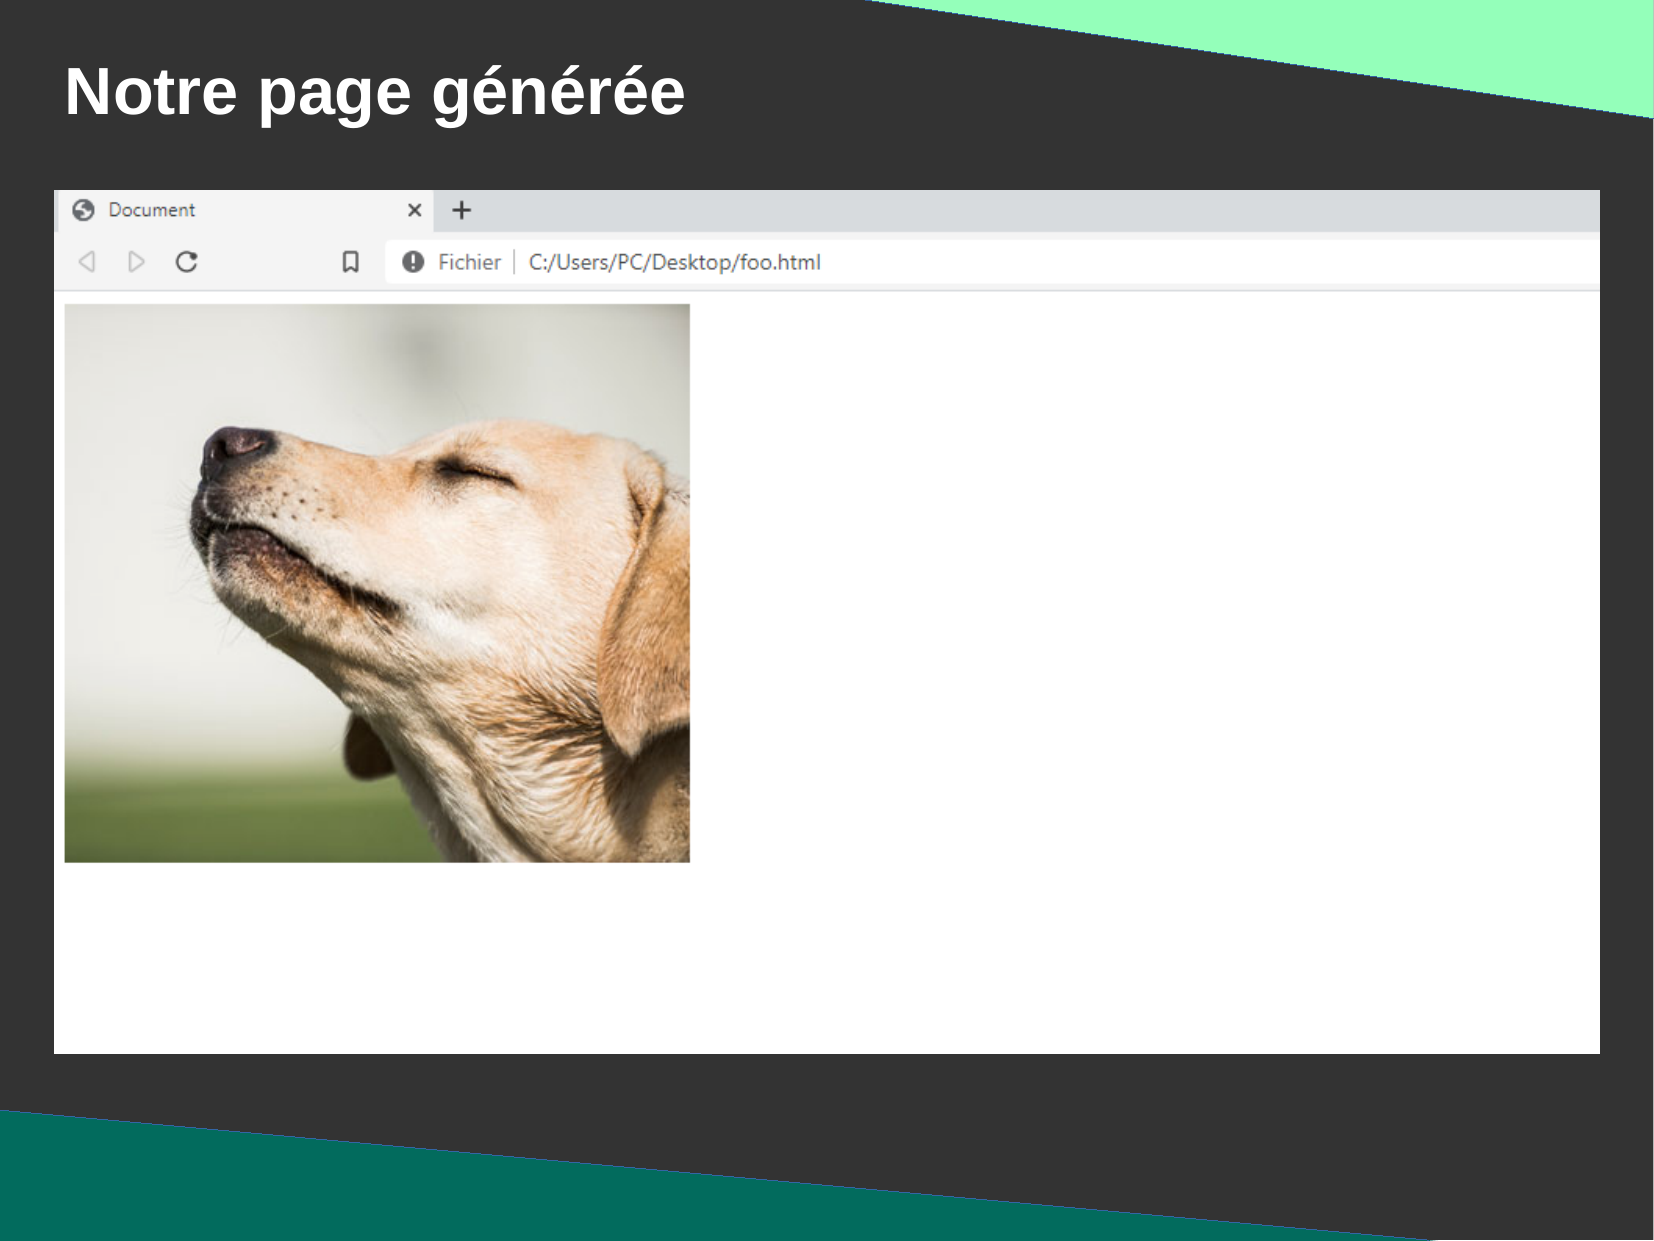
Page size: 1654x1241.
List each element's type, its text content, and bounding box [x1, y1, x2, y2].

picture [54, 190, 1600, 1054]
title Notre page générée [64, 54, 1553, 157]
text_box [865, 0, 1654, 119]
